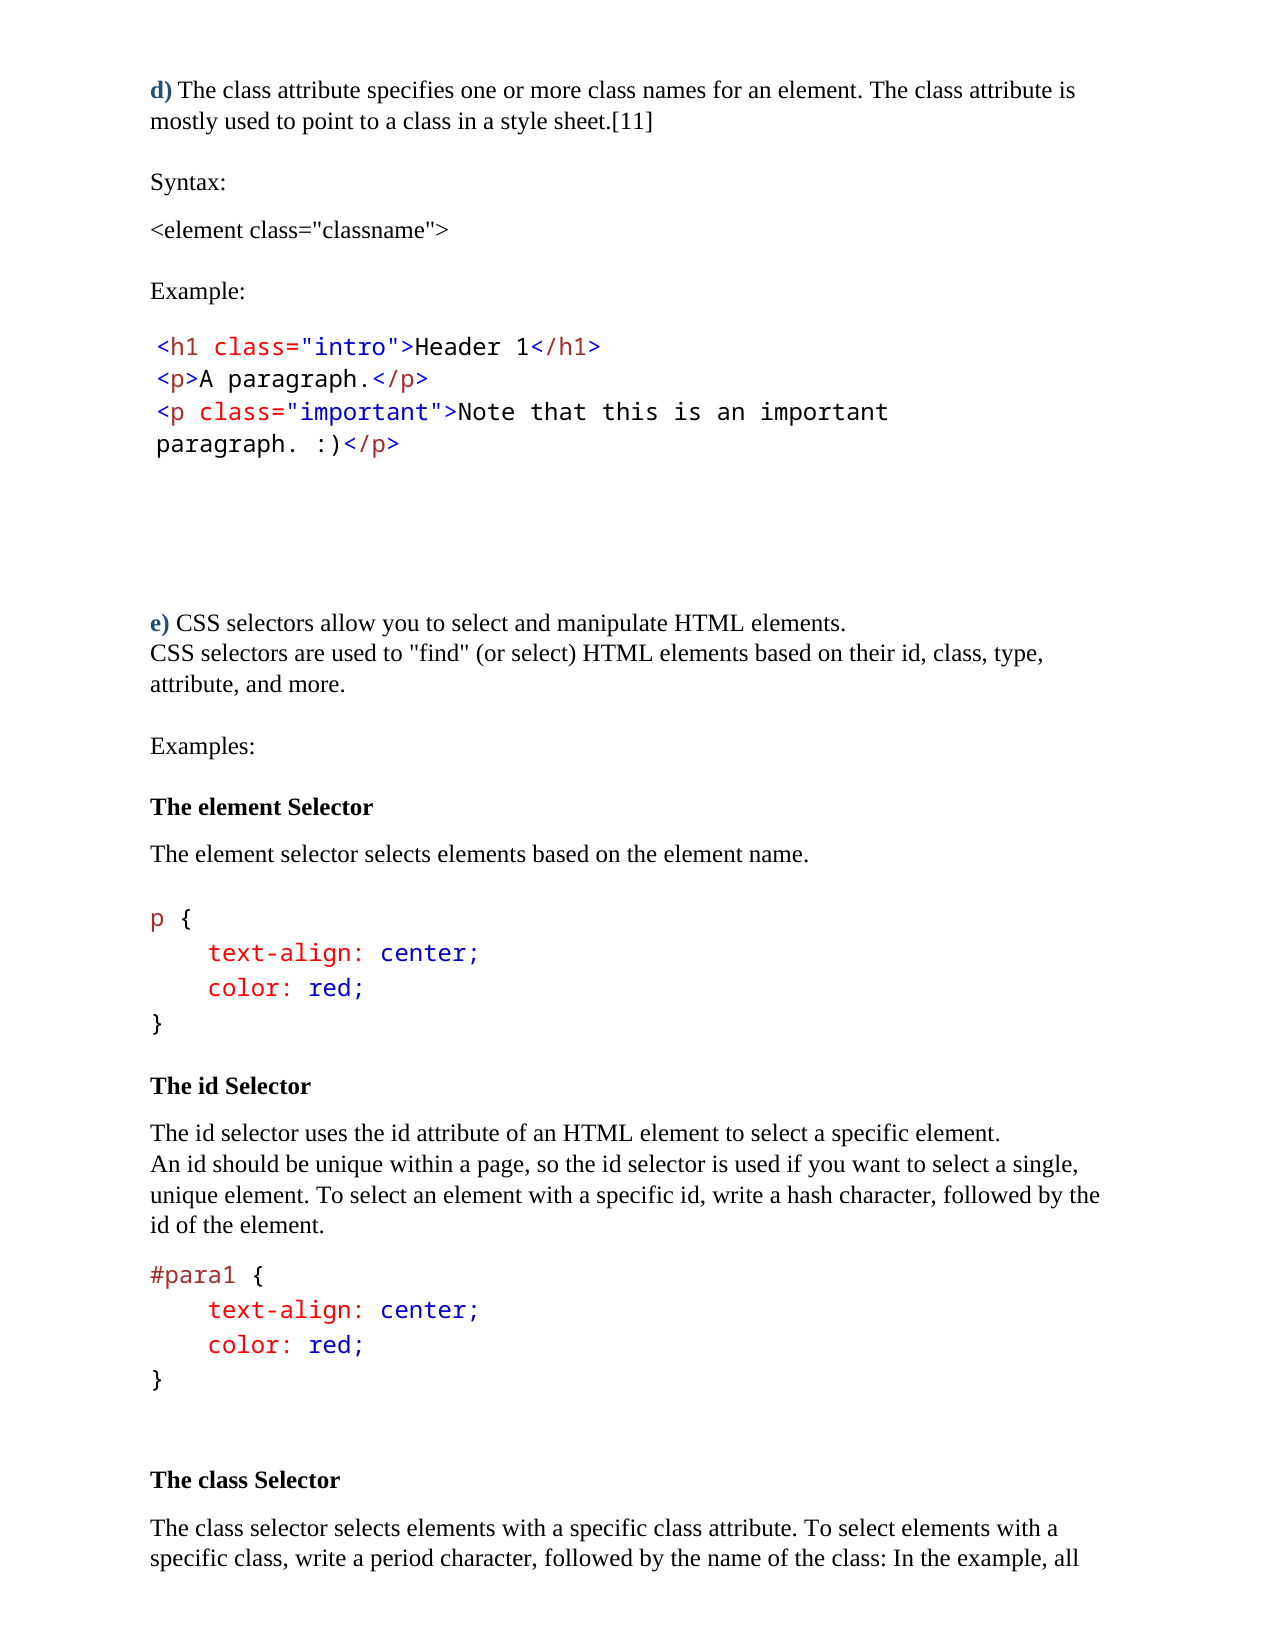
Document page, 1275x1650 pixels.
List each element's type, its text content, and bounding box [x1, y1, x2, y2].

table_header <h1 class="intro">Header 1</h1> <p>A paragraph.</p> <p class="important">Note that this is an important paragraph. :)</p> [150, 324, 1125, 466]
text The id selector uses the id attribute of an HTML element to select a specific element. An id should be unique within a page, so the id selector is used if you want to select a single, unique element. To select an element with a specific id, write a hash character, followed by the id of the element. [150, 1118, 1125, 1239]
text d) The class attribute specifies one or more class names for an element. The class attribute is mostly used to point to a class in a style sheet.[11] Syntax: [150, 75, 1125, 196]
text #para1 { text-align: center; color: red; } [150, 1258, 1125, 1395]
text The class selector selects elements with a specific class attribute. To select elements with a specific class, write a period character, followed by the name of the class: In the example, all [150, 1513, 1125, 1572]
text The element selector selects elements based on the element name. p { text-align: center; color: red; } The id Selector [150, 839, 1125, 1100]
text <element class="classname"> Example: [150, 215, 1125, 305]
text The class Selector [150, 1465, 1125, 1494]
text e) CSS selectors allow you to select and manipulate HTML elements. CSS selectors are used to "find" (or select) HTML elements based on their id, class, type, attribute, and more. Examples: The element Selector [150, 608, 1125, 821]
